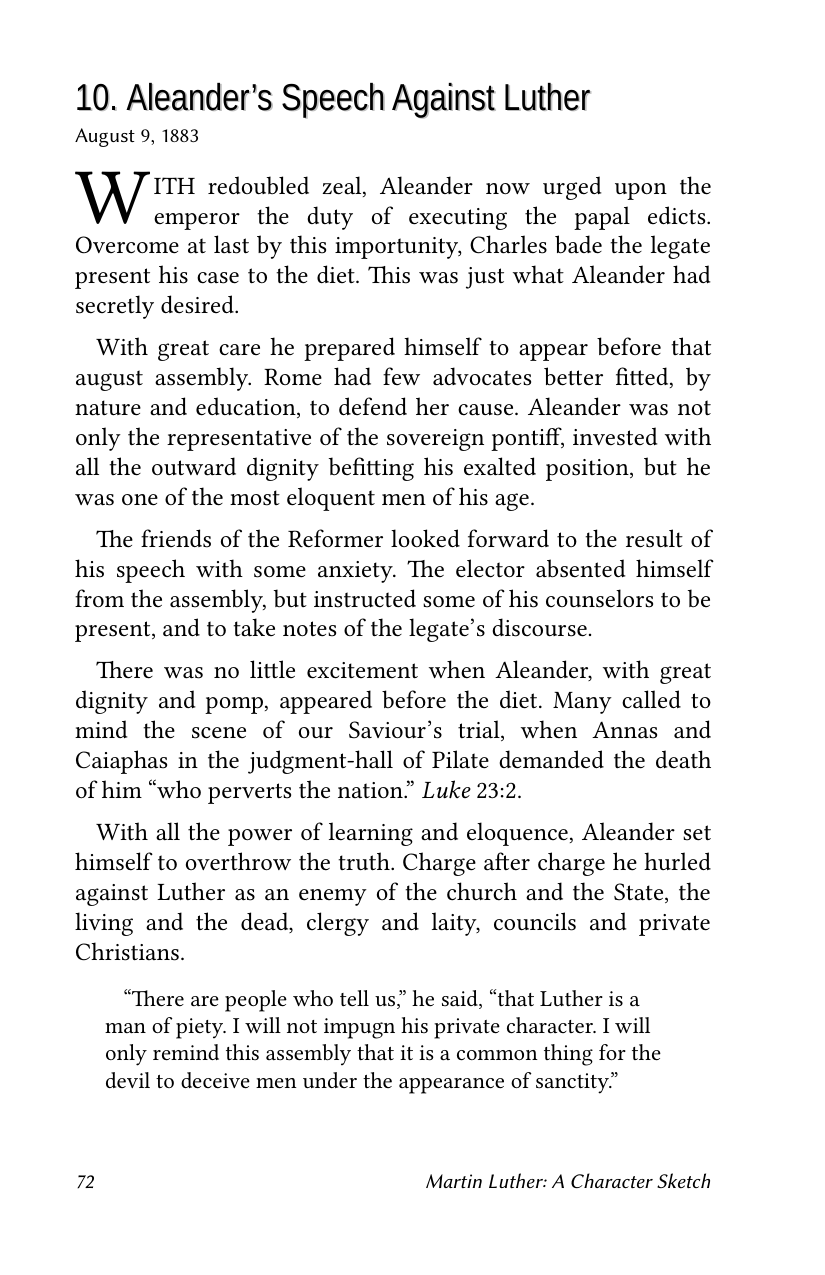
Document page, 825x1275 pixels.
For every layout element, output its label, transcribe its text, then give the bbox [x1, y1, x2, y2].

text With all the power of learning and eloquence, Aleander set himself to overthrow the truth. Charge after charge he hurled against Luther as an enemy of the church and the State, the living and the dead, clergy and laity, councils and private Christians. [75, 818, 712, 966]
text “There are people who tell us,” he said, “that Luther is a man of piety. I will not impugn his private character. I will only remind this assembly that it is a common thing for the devil to deceive men under the appearance of sanctity.” [105, 986, 682, 1094]
text WITH redoubled zeal, Aleander now urged upon the emperor the duty of executing the papal edicts. Overcome at last by this importunity, Charles bade the legate present his case to the diet. This was just what Aleander had secretly desired. [75, 172, 712, 320]
text The friends of the Reformer looked forward to the result of his speech with some anxiety. The elector absented himself from the assembly, but instructed some of his counselors to be present, and to take notes of the legate’s discourse. [75, 525, 712, 643]
text With great care he prepared himself to appear before that august assembly. Rome had few advocates better fitted, by nature and education, to defend her cause. Aleander was not only the representative of the sovereign pontiff, invested with all the outward dignity befitting his exalted position, but he was one of the most eloquent men of his age. [75, 333, 712, 511]
text There was no little excitement when Aleander, with great dignity and pomp, appeared before the diet. Many called to mind the scene of our Saviour’s trial, when Annas and Caiaphas in the judgment-hall of Pilate demanded the death of him “who perverts the nation.” Luke 23:2. [75, 656, 712, 804]
title Aleander’s Speech Against Luther [75, 75, 712, 118]
text August 9, 1883 [75, 124, 712, 148]
